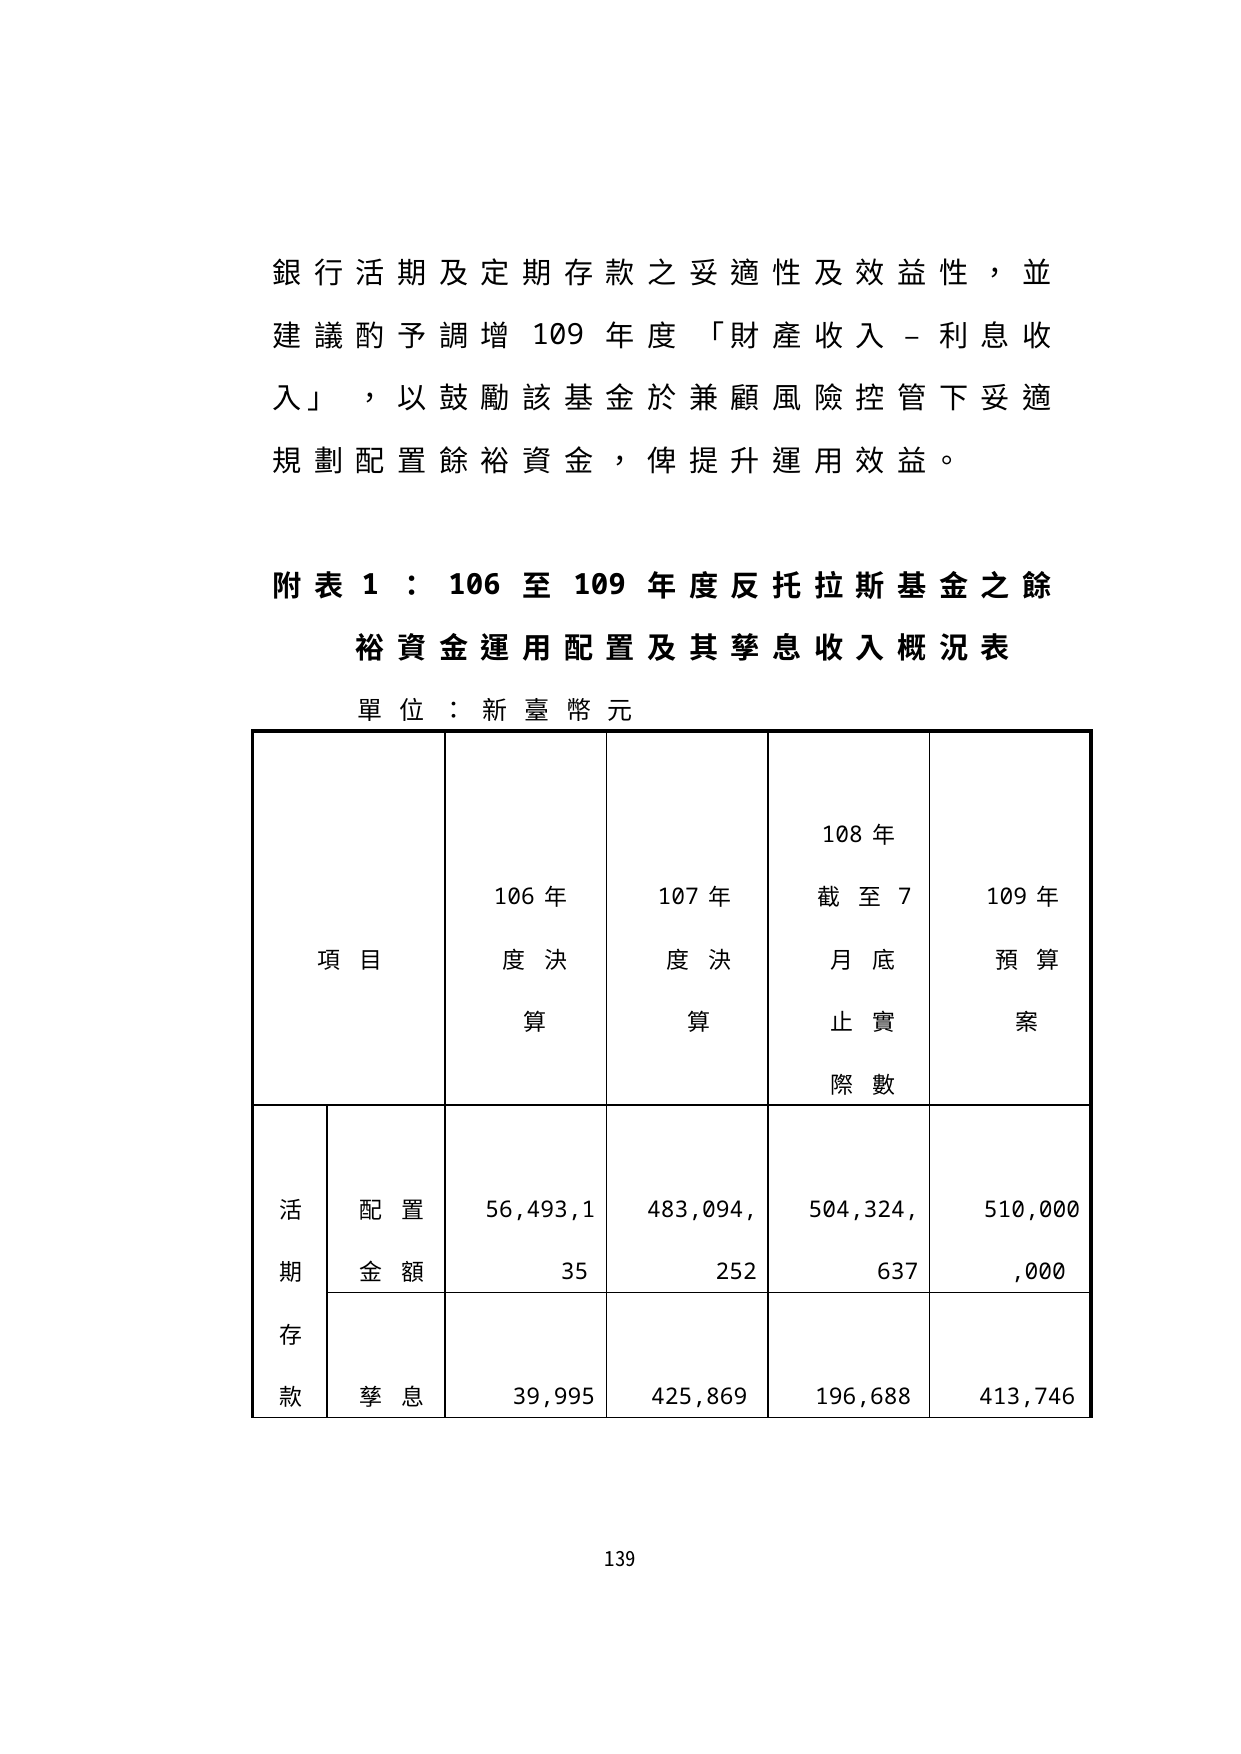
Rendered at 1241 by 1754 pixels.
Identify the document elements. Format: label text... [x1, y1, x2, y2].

table_header 109年預算案 [930, 733, 1089, 1104]
table_header 106年度決算 [446, 733, 606, 1104]
text 附表1：106至109年度反托拉斯基金之餘裕資金運用配置及其孳息收入概況表 單位：新臺幣元 [242, 542, 1058, 729]
table_cell 425,869 [607, 1293, 767, 1417]
table_cell 孳息 [328, 1293, 444, 1417]
table_cell 413,746 [930, 1293, 1089, 1417]
table_cell 配置金額 [328, 1106, 444, 1292]
table_cell 510,000,000 [930, 1106, 1089, 1292]
table_cell 56,493,135 [446, 1106, 606, 1292]
text 銀行活期及定期存款之妥適性及效益性，並建議酌予調增109年度「財產收入–利息收入」，以鼓勵該基金於兼顧風險控管下妥適規劃配置餘裕資金，俾提升運用效益。 [242, 229, 1058, 479]
table_header 項目 [254, 733, 444, 1104]
table_header 108年截至7月底止實際數 [769, 733, 929, 1104]
table_cell 504,324,637 [769, 1106, 929, 1292]
table_cell 196,688 [769, 1293, 929, 1417]
table_header 107年度決算 [607, 733, 767, 1104]
table_cell 483,094,252 [607, 1106, 767, 1292]
table_cell 活期存款 [254, 1106, 326, 1417]
table_cell 39,995 [446, 1293, 606, 1417]
